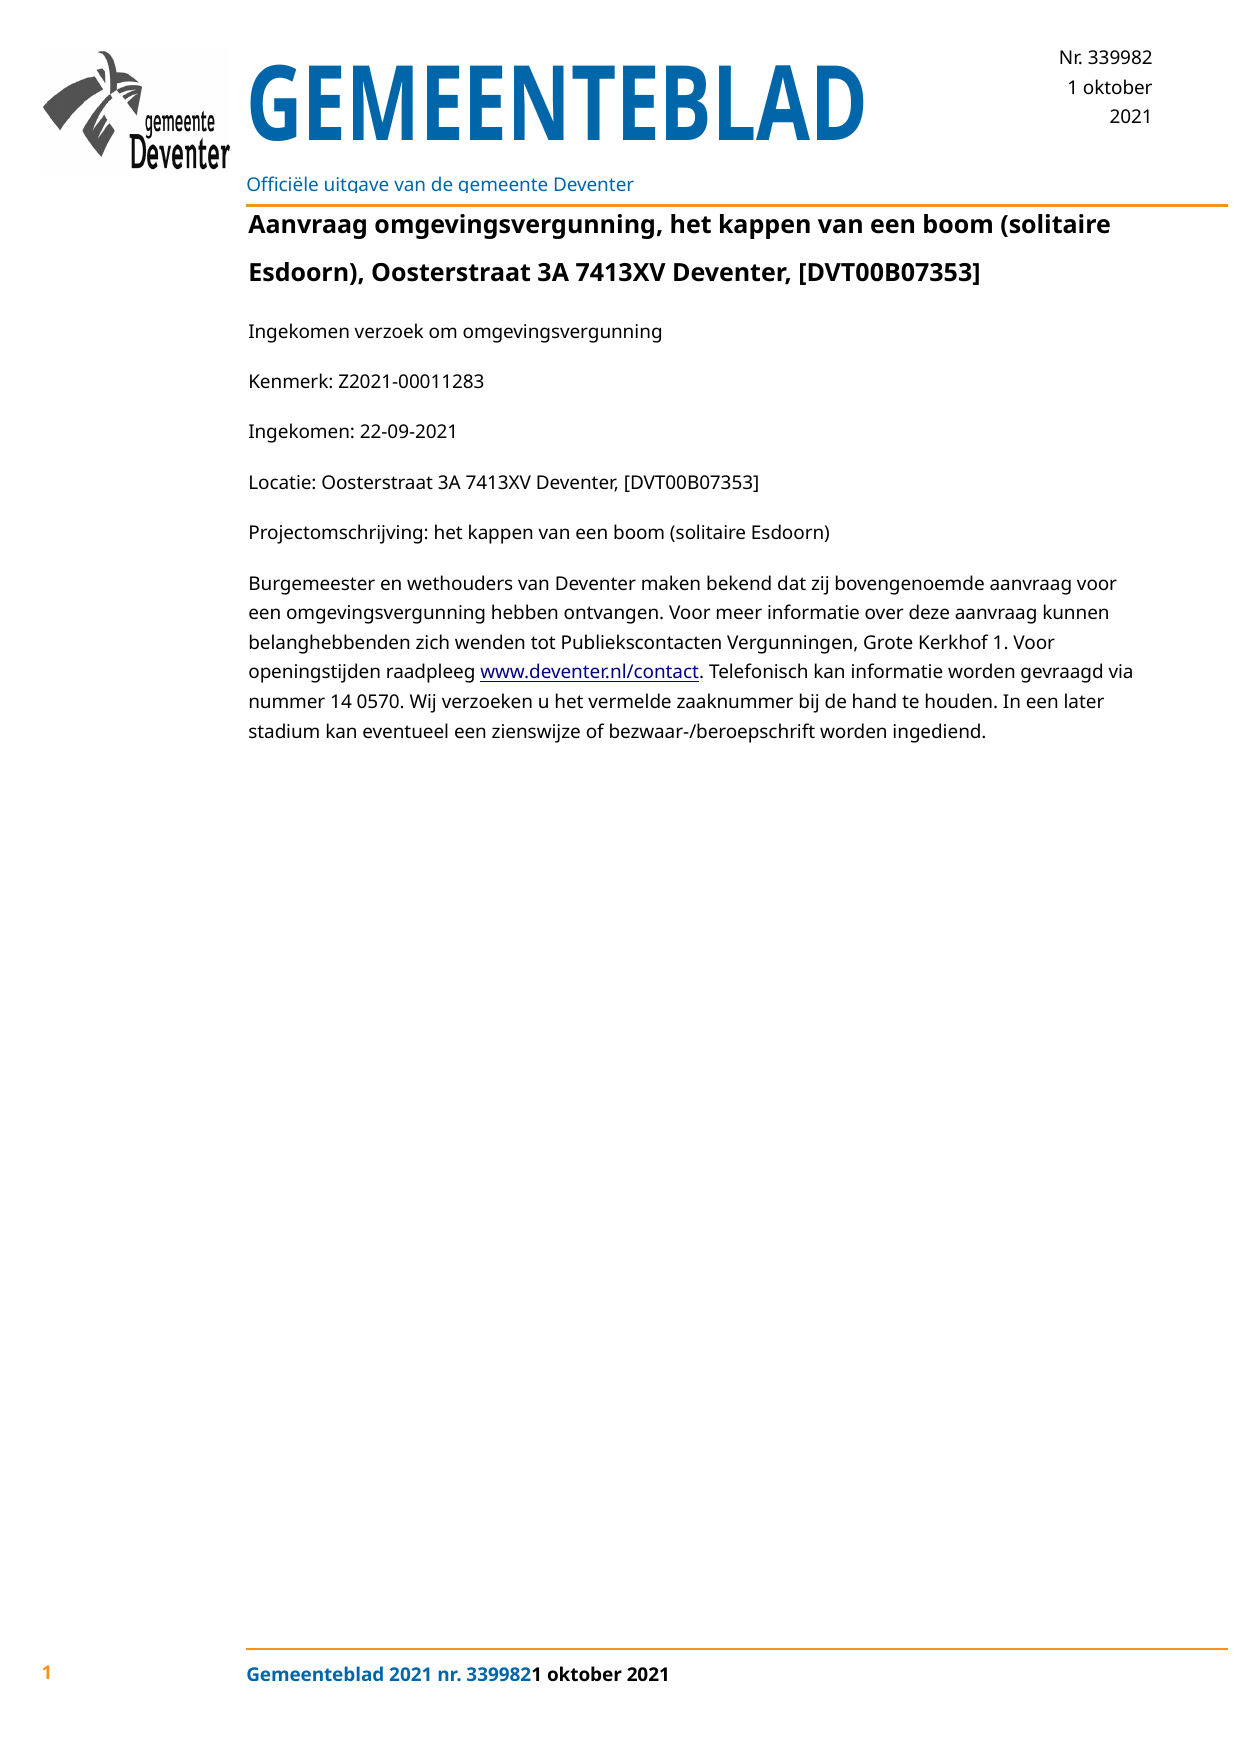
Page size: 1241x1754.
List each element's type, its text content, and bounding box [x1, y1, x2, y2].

text Locatie: Oosterstraat 3A 7413XV Deventer, [DVT00B07353] [248, 469, 1152, 495]
text Ingekomen verzoek om omgevingsvergunning [248, 318, 1152, 344]
text Kenmerk: Z2021-00011283 [248, 368, 1152, 394]
text Burgemeester en wethouders van Deventer maken bekend dat zij bovengenoemde aanvraag voor een omgevingsvergunning hebben ontvangen. Voor meer informatie over deze aanvraag kunnen belanghebbenden zich wenden tot Publiekscontacten Vergunningen, Grote Kerkhof 1. Voor openingstijden raadpleeg www.deventer.nl/contact. Telefonisch kan informatie worden gevraagd via nummer 14 0570. Wij verzoeken u het vermelde zaaknummer bij de hand te houden. In een later stadium kan eventueel een zienswijze of bezwaar-/beroepschrift worden ingediend. [248, 570, 1152, 744]
text Ingekomen: 22-09-2021 [248, 419, 1152, 444]
text Aanvraag omgevingsvergunning, het kappen van een boom (solitaire Esdoorn), Oosterstraat 3A 7413XV Deventer, [DVT00B07353] [248, 207, 1152, 288]
text Projectomschrijving: het kappen van een boom (solitaire Esdoorn) [248, 519, 1152, 545]
picture [41, 47, 231, 172]
